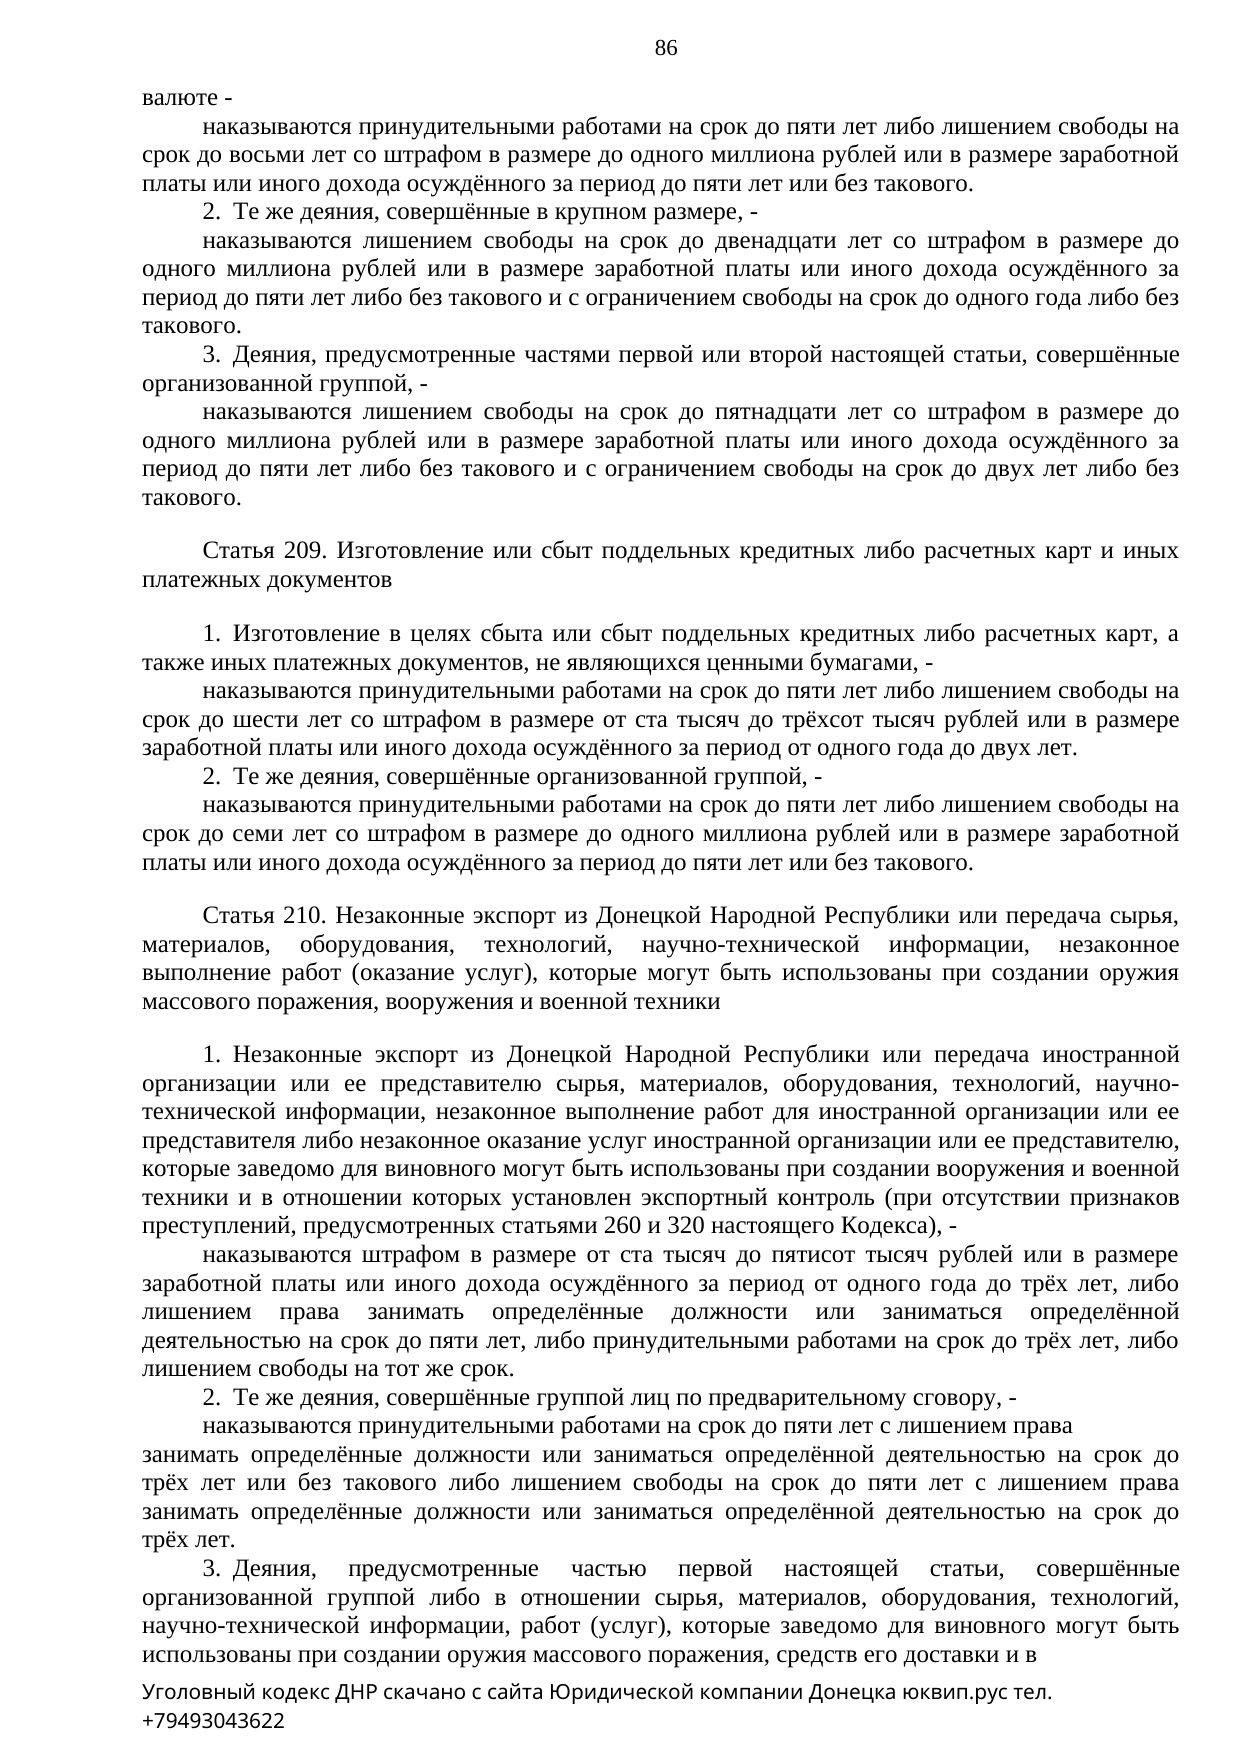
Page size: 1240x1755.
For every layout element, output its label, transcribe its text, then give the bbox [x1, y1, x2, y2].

list Те же деяния, совершённые в крупном размере, - [142, 197, 1181, 225]
list Те же деяния, совершённые группой лиц по предварительному сговору, - [142, 1382, 1181, 1411]
text занимать определённые должности или заниматься определённой деятельностью на срок до трёх лет или без такового либо лишением свободы на срок до пяти лет с лишением права занимать определённые должности или заниматься определённой деятельностью на срок до трёх лет. [142, 1439, 1181, 1553]
list Деяния, предусмотренные частями первой или второй настоящей статьи, совершённые организованной группой, - [142, 339, 1181, 397]
list Деяния, предусмотренные частью первой настоящей статьи, совершённые организованной группой либо в отношении сырья, материалов, оборудования, технологий, научно-технической информации, работ (услуг), которые заведомо для виновного могут быть использованы при создании оружия массового поражения, средств его доставки и в [142, 1553, 1181, 1668]
list Изготовление в целях сбыта или сбыт поддельных кредитных либо расчетных карт, а также иных платежных документов, не являющихся ценными бумагами, - [142, 619, 1181, 676]
list валюте - [142, 83, 1181, 111]
text наказываются принудительными работами на срок до пяти лет либо лишением свободы на срок до шести лет со штрафом в размере от ста тысяч до трёхсот тысяч рублей или в размере заработной платы или иного дохода осуждённого за период от одного года до двух лет. [142, 676, 1181, 761]
list Те же деяния, совершённые организованной группой, - [142, 761, 1181, 790]
text наказываются принудительными работами на срок до пяти лет либо лишением свободы на срок до семи лет со штрафом в размере до одного миллиона рублей или в размере заработной платы или иного дохода осуждённого за период до пяти лет или без такового. [142, 790, 1181, 876]
text наказываются принудительными работами на срок до пяти лет с лишением права [142, 1411, 1181, 1439]
text наказываются лишением свободы на срок до двенадцати лет со штрафом в размере до одного миллиона рублей или в размере заработной платы или иного дохода осуждённого за период до пяти лет либо без такового и с ограничением свободы на срок до одного года либо без такового. [142, 225, 1181, 339]
text наказываются штрафом в размере от ста тысяч до пятисот тысяч рублей или в размере заработной платы или иного дохода осуждённого за период от одного года до трёх лет, либо лишением права занимать определённые должности или заниматься определённой деятельностью на срок до пяти лет, либо принудительными работами на срок до трёх лет, либо лишением свободы на тот же срок. [142, 1239, 1181, 1382]
list Незаконные экспорт из Донецкой Народной Республики или передача иностранной организации или ее представителю сырья, материалов, оборудования, технологий, научно-технической информации, незаконное выполнение работ для иностранной организации или ее представителя либо незаконное оказание услуг иностранной организации или ее представителю, которые заведомо для виновного могут быть использованы при создании вооружения и военной техники и в отношении которых установлен экспортный контроль (при отсутствии признаков преступлений, предусмотренных статьями 260 и 320 настоящего Кодекса), - [142, 1040, 1181, 1239]
text Статья 209. Изготовление или сбыт поддельных кредитных либо расчетных карт и иных платежных документов [142, 535, 1181, 593]
text наказываются лишением свободы на срок до пятнадцати лет со штрафом в размере до одного миллиона рублей или в размере заработной платы или иного дохода осуждённого за период до пяти лет либо без такового и с ограничением свободы на срок до двух лет либо без такового. [142, 397, 1181, 511]
text наказываются принудительными работами на срок до пяти лет либо лишением свободы на срок до восьми лет со штрафом в размере до одного миллиона рублей или в размере заработной платы или иного дохода осуждённого за период до пяти лет или без такового. [142, 111, 1181, 197]
text Статья 210. Незаконные экспорт из Донецкой Народной Республики или передача сырья, материалов, оборудования, технологий, научно-технической информации, незаконное выполнение работ (оказание услуг), которые могут быть использованы при создании оружия массового поражения, вооружения и военной техники [142, 901, 1181, 1015]
